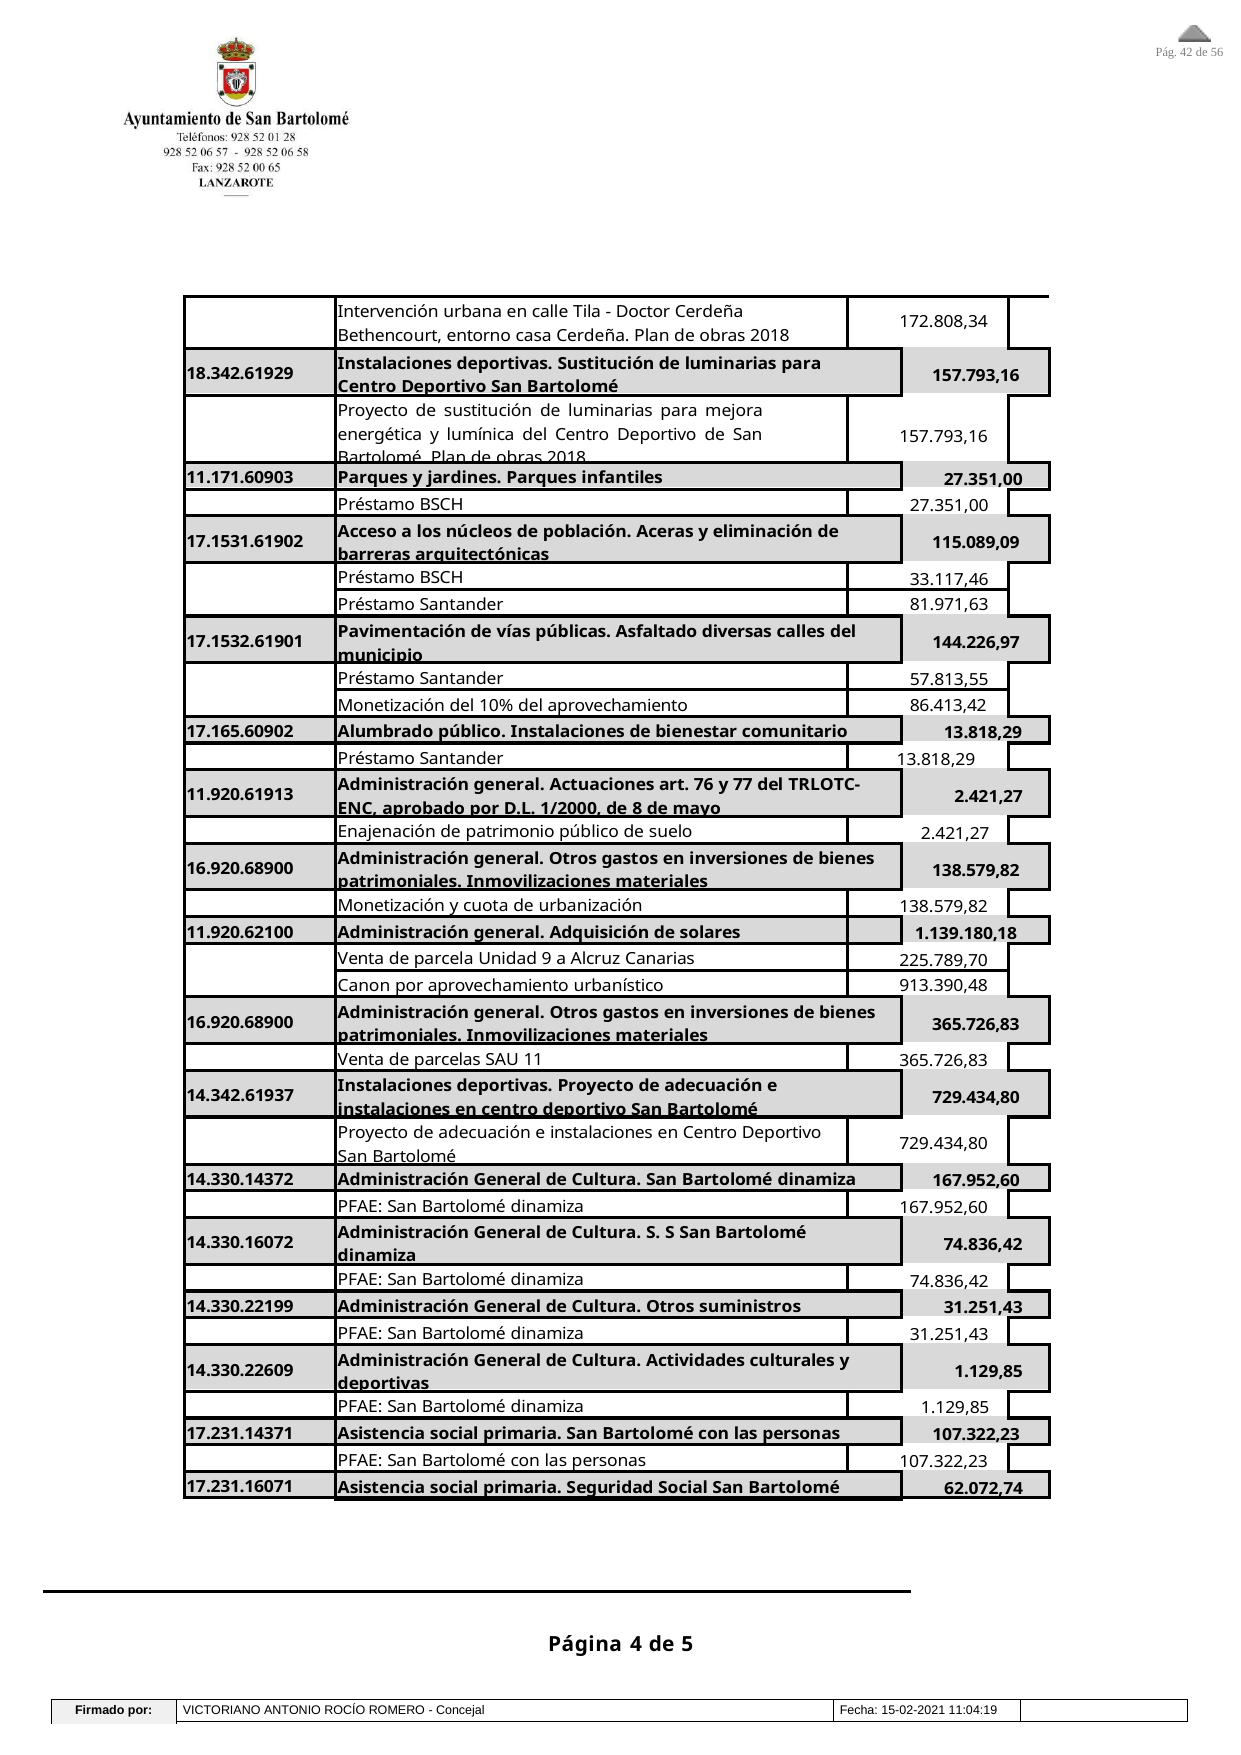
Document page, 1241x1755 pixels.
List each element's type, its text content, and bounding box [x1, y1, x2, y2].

table_cell Préstamo BSCH [337, 491, 846, 514]
table_cell [1010, 1319, 1049, 1343]
table_cell [1010, 1266, 1049, 1289]
table_cell 16.920.68900 [186, 998, 334, 1042]
table_cell [186, 664, 334, 714]
table_cell 33.117,46 [849, 561, 1007, 588]
table_cell Venta de parcelas SAU 11 [337, 1045, 846, 1069]
table_cell 74.836,42 [903, 1216, 1048, 1263]
table_cell Canon por aprovechamiento urbanístico [337, 972, 846, 995]
table_cell Administración General de Cultura. S. S San Bartolomé dinamiza [337, 1219, 900, 1263]
table_cell 31.251,43 [849, 1316, 1007, 1343]
table_cell [1010, 1192, 1049, 1216]
table_cell Administración General de Cultura. San Bartolomé dinamiza [337, 1166, 900, 1189]
table_cell 138.579,82 [849, 888, 1007, 915]
table_cell 14.330.22199 [186, 1293, 334, 1316]
table_cell Préstamo BSCH [337, 564, 846, 588]
table_cell Administración general. Otros gastos en inversiones de bienes patrimoniales. Inmovilizaciones materiales [337, 845, 900, 888]
table_cell 1.129,85 [903, 1343, 1048, 1389]
table_cell Pavimentación de vías públicas. Asfaltado diversas calles del municipio [337, 618, 900, 661]
table_cell 2.421,27 [849, 815, 1007, 842]
table_cell 31.251,43 [903, 1289, 1048, 1316]
table_cell 167.952,60 [903, 1163, 1048, 1189]
table_cell 157.793,16 [903, 347, 1048, 393]
table_cell [186, 1266, 334, 1289]
table_cell 17.1532.61901 [186, 618, 334, 661]
table_cell 14.330.22609 [186, 1346, 334, 1389]
table_cell Administración General de Cultura. Actividades culturales y deportivas [337, 1346, 900, 1389]
table_cell Acceso a los núcleos de población. Aceras y eliminación de barreras arquitectónicas [337, 517, 900, 561]
table_cell 729.434,80 [849, 1115, 1007, 1162]
table_cell Préstamo Santander [337, 745, 846, 768]
table_cell 17.165.60902 [186, 718, 334, 741]
table_cell 14.342.61937 [186, 1072, 334, 1115]
table_cell 17.231.14371 [186, 1420, 334, 1443]
table_cell [1010, 1119, 1049, 1162]
table_cell 81.971,63 [849, 591, 1007, 614]
table_header Fecha: 15-02-2021 11:04:19 [834, 1700, 1020, 1721]
table_header 172.808,34 [849, 298, 1007, 347]
table_cell 167.952,60 [849, 1189, 1007, 1216]
table_cell 157.793,16 [849, 394, 1007, 461]
table_cell 86.413,42 [849, 691, 1007, 714]
table_cell 13.818,29 [903, 715, 1048, 741]
table_header [1010, 298, 1049, 347]
table_cell 115.089,09 [903, 514, 1048, 561]
table_cell 74.836,42 [849, 1263, 1007, 1289]
table_cell [186, 1119, 334, 1162]
table_header [1021, 1700, 1187, 1721]
table_cell Administración general. Adquisición de solares [337, 918, 846, 942]
table_cell [186, 945, 334, 995]
table_header Firmado por: [52, 1700, 176, 1721]
table_cell PFAE: San Bartolomé dinamiza [337, 1266, 846, 1289]
table_cell [1010, 945, 1049, 995]
table_cell [186, 397, 334, 461]
table_cell Asistencia social primaria. Seguridad Social San Bartolomé [337, 1473, 900, 1496]
table_cell Monetización del 10% del aprovechamiento [337, 691, 846, 714]
table_cell [186, 1393, 334, 1416]
table_header VICTORIANO ANTONIO ROCÍO ROMERO - Concejal [177, 1700, 833, 1721]
table_cell 729.434,80 [903, 1069, 1048, 1115]
table_cell Enajenación de patrimonio público de suelo [337, 818, 846, 842]
table_cell [1010, 664, 1049, 714]
table_cell Administración General de Cultura. Otros suministros [337, 1293, 900, 1316]
table_cell 11.920.62100 [186, 918, 334, 942]
table_header Intervención urbana en calle Tila - Doctor Cerdeña Bethencourt, entorno casa Cerdeña. Plan de obras 2018 [337, 298, 846, 347]
table_cell 13.818,29 [849, 741, 1007, 768]
table_cell Administración general. Otros gastos en inversiones de bienes patrimoniales. Inmovilizaciones materiales [337, 998, 900, 1042]
table_cell Instalaciones deportivas. Proyecto de adecuación e instalaciones en centro deportivo San Bartolomé [337, 1072, 900, 1115]
table_cell 17.231.16071 [186, 1473, 334, 1496]
table_cell 62.072,74 [903, 1470, 1048, 1496]
table_cell Venta de parcela Unidad 9 a Alcruz Canarias [337, 945, 846, 968]
table_cell 2.421,27 [903, 768, 1048, 815]
table_header [186, 298, 334, 347]
table_cell 107.322,23 [849, 1443, 1007, 1470]
table_cell PFAE: San Bartolomé dinamiza [337, 1393, 846, 1416]
table_cell Asistencia social primaria. San Bartolomé con las personas [337, 1420, 900, 1443]
table_cell 138.579,82 [903, 842, 1048, 888]
table_cell [1010, 1393, 1049, 1416]
table_cell [186, 891, 334, 915]
table_cell 27.351,00 [903, 461, 1048, 487]
table_cell [186, 1446, 334, 1470]
table_cell PFAE: San Bartolomé dinamiza [337, 1319, 846, 1343]
table_cell [186, 745, 334, 768]
table_cell 27.351,00 [849, 488, 1007, 514]
table_cell Proyecto de adecuación e instalaciones en Centro Deportivo San Bartolomé [337, 1119, 846, 1162]
table_cell Alumbrado público. Instalaciones de bienestar comunitario [337, 718, 900, 741]
table_cell [1010, 745, 1049, 768]
table_cell Préstamo Santander [337, 664, 846, 688]
table_cell Parques y jardines. Parques infantiles [337, 464, 900, 487]
table_cell [1010, 397, 1049, 461]
table_cell 16.920.68900 [186, 845, 334, 888]
table_cell 365.726,83 [903, 995, 1048, 1042]
table_cell 1.139.180,18 [903, 915, 1048, 942]
table_cell PFAE: San Bartolomé con las personas [337, 1446, 846, 1470]
table_cell [1010, 491, 1049, 514]
table_cell 11.920.61913 [186, 771, 334, 815]
text Página 4 de 5 [193, 1629, 1048, 1657]
table_cell Proyecto de sustitución de luminarias para mejora energética y lumínica del Centro Deportivo de San Bartolomé. Plan de obras 2018 [337, 397, 846, 461]
table_cell PFAE: San Bartolomé dinamiza [337, 1192, 846, 1216]
table_cell [186, 818, 334, 842]
table_cell 14.330.16072 [186, 1219, 334, 1263]
table_cell [1010, 1045, 1049, 1069]
table_cell [1010, 1446, 1049, 1470]
table_cell [186, 564, 334, 614]
table_cell [1010, 818, 1049, 842]
table_cell 18.342.61929 [186, 350, 334, 393]
table_cell Administración general. Actuaciones art. 76 y 77 del TRLOTC- ENC, aprobado por D.L. 1/2000, de 8 de mayo [337, 771, 900, 815]
table_cell Préstamo Santander [337, 591, 846, 614]
table_cell 913.390,48 [849, 972, 1007, 995]
table_cell 144.226,97 [903, 614, 1048, 661]
table_cell [186, 1045, 334, 1069]
table_cell 57.813,55 [849, 661, 1007, 688]
table_cell Monetización y cuota de urbanización [337, 891, 846, 915]
table_cell [1010, 564, 1049, 614]
table_cell [186, 1319, 334, 1343]
table_cell 11.171.60903 [186, 464, 334, 487]
table_cell [849, 918, 900, 942]
table_cell 1.129,85 [849, 1390, 1007, 1416]
table_cell Instalaciones deportivas. Sustitución de luminarias para Centro Deportivo San Bartolomé [337, 350, 900, 393]
table_cell [186, 491, 334, 514]
table_cell 365.726,83 [849, 1042, 1007, 1069]
table_cell 225.789,70 [849, 942, 1007, 968]
table_cell [1010, 891, 1049, 915]
table_cell 14.330.14372 [186, 1166, 334, 1189]
table_cell 17.1531.61902 [186, 517, 334, 561]
table_cell 107.322,23 [903, 1416, 1048, 1443]
table_cell [186, 1192, 334, 1216]
